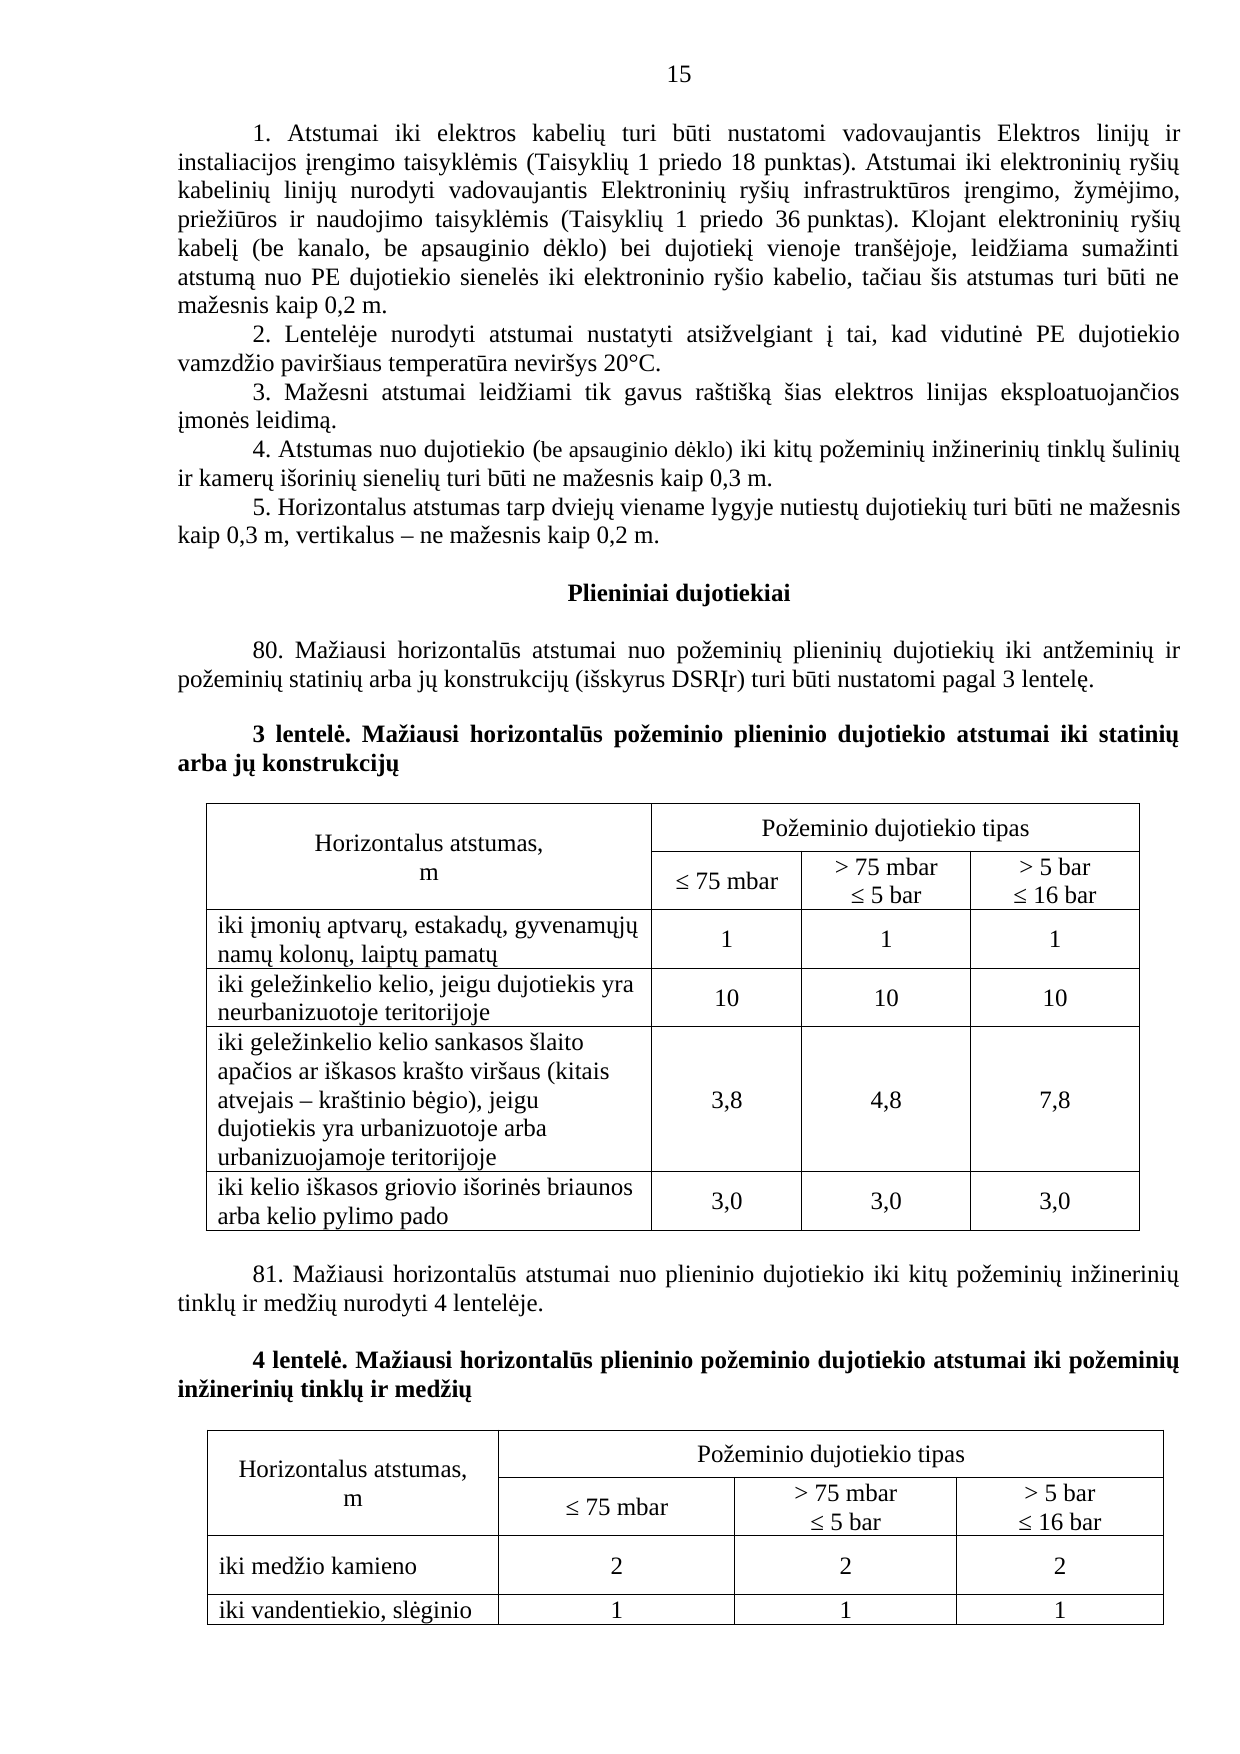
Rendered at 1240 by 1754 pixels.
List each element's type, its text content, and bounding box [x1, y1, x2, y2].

text 4 lentelė. Mažiausi horizontalūs plieninio požeminio dujotiekio atstumai iki požeminių inžinerinių tinklų ir medžių [177, 1346, 1181, 1403]
table_cell 1 [957, 1595, 1163, 1624]
table_cell 7,8 [971, 1027, 1139, 1171]
table_cell 10 [652, 969, 801, 1026]
table_cell > 5 bar ≤ 16 bar [971, 852, 1139, 909]
table_cell 2 [499, 1536, 734, 1594]
table_cell ≤ 75 mbar [499, 1478, 734, 1535]
table_header Horizontalus atstumas, m [207, 804, 651, 909]
text 3 lentelė. Mažiausi horizontalūs požeminio plieninio dujotiekio atstumai iki statinių arba jų konstrukcijų [177, 719, 1181, 777]
text 81. Mažiausi horizontalūs atstumai nuo plieninio dujotiekio iki kitų požeminių inžinerinių tinklų ir medžių nurodyti 4 lentelėje. [177, 1259, 1181, 1317]
table_cell iki medžio kamieno [208, 1536, 498, 1594]
table_cell 10 [971, 969, 1139, 1026]
table_cell > 5 bar ≤ 16 bar [957, 1478, 1163, 1535]
text 4. Atstumas nuo dujotiekio (be apsauginio dėklo) iki kitų požeminių inžinerinių tinklų šulinių ir kamerų išorinių sienelių turi būti ne mažesnis kaip 0,3 m. [177, 434, 1181, 492]
table_cell 1 [971, 910, 1139, 968]
text 80. Mažiausi horizontalūs atstumai nuo požeminių plieninių dujotiekių iki antžeminių ir požeminių statinių arba jų konstrukcijų (išskyrus DSRĮr) turi būti nustatomi pagal 3 lentelę. [177, 636, 1181, 693]
table_cell 1 [499, 1595, 734, 1624]
table_cell 1 [735, 1595, 956, 1624]
text Plieniniai dujotiekiai [177, 578, 1181, 607]
text 1. Atstumai iki elektros kabelių turi būti nustatomi vadovaujantis Elektros linijų ir instaliacijos įrengimo taisyklėmis (Taisyklių 1 priedo 18 punktas). Atstumai iki elektroninių ryšių kabelinių linijų nurodyti vadovaujantis Elektroninių ryšių infrastruktūros įrengimo, žymėjimo, priežiūros ir naudojimo taisyklėmis (Taisyklių 1 priedo 36 punktas). Klojant elektroninių ryšių kabelį (be kanalo, be apsauginio dėklo) bei dujotiekį vienoje tranšėjoje, leidžiama sumažinti atstumą nuo PE dujotiekio sienelės iki elektroninio ryšio kabelio, tačiau šis atstumas turi būti ne mažesnis kaip 0,2 m. [177, 118, 1181, 319]
table_cell 3,0 [652, 1172, 801, 1229]
table_cell 3,0 [802, 1172, 970, 1229]
table_cell iki kelio iškasos griovio išorinės briaunos arba kelio pylimo pado [207, 1172, 651, 1229]
table_cell 2 [957, 1536, 1163, 1594]
table_cell 2 [735, 1536, 956, 1594]
text 3. Mažesni atstumai leidžiami tik gavus raštišką šias elektros linijas eksploatuojančios įmonės leidimą. [177, 377, 1181, 434]
table_cell iki geležinkelio kelio, jeigu dujotiekis yra neurbanizuotoje teritorijoje [207, 969, 651, 1026]
table_cell 1 [802, 910, 970, 968]
table_cell 4,8 [802, 1027, 970, 1171]
table_header Horizontalus atstumas, m [208, 1431, 498, 1535]
table_cell 1 [652, 910, 801, 968]
table_cell iki geležinkelio kelio sankasos šlaito apačios ar iškasos krašto viršaus (kitais atvejais – kraštinio bėgio), jeigu dujotiekis yra urbanizuotoje arba urbanizuojamoje teritorijoje [207, 1027, 651, 1171]
table_cell 3,0 [971, 1172, 1139, 1229]
table_cell iki vandentiekio, slėginio [208, 1595, 498, 1624]
table_header Požeminio dujotiekio tipas [499, 1431, 1163, 1477]
table_cell > 75 mbar ≤ 5 bar [802, 852, 970, 909]
text 5. Horizontalus atstumas tarp dviejų viename lygyje nutiestų dujotiekių turi būti ne mažesnis kaip 0,3 m, vertikalus – ne mažesnis kaip 0,2 m. [177, 492, 1181, 549]
table_cell 10 [802, 969, 970, 1026]
table_header Požeminio dujotiekio tipas [652, 804, 1139, 851]
table_cell 3,8 [652, 1027, 801, 1171]
table_cell ≤ 75 mbar [652, 852, 801, 909]
text 2. Lentelėje nurodyti atstumai nustatyti atsižvelgiant į tai, kad vidutinė PE dujotiekio vamzdžio paviršiaus temperatūra neviršys 20°C. [177, 319, 1181, 377]
table_cell iki įmonių aptvarų, estakadų, gyvenamųjų namų kolonų, laiptų pamatų [207, 910, 651, 968]
table_cell > 75 mbar ≤ 5 bar [735, 1478, 956, 1535]
